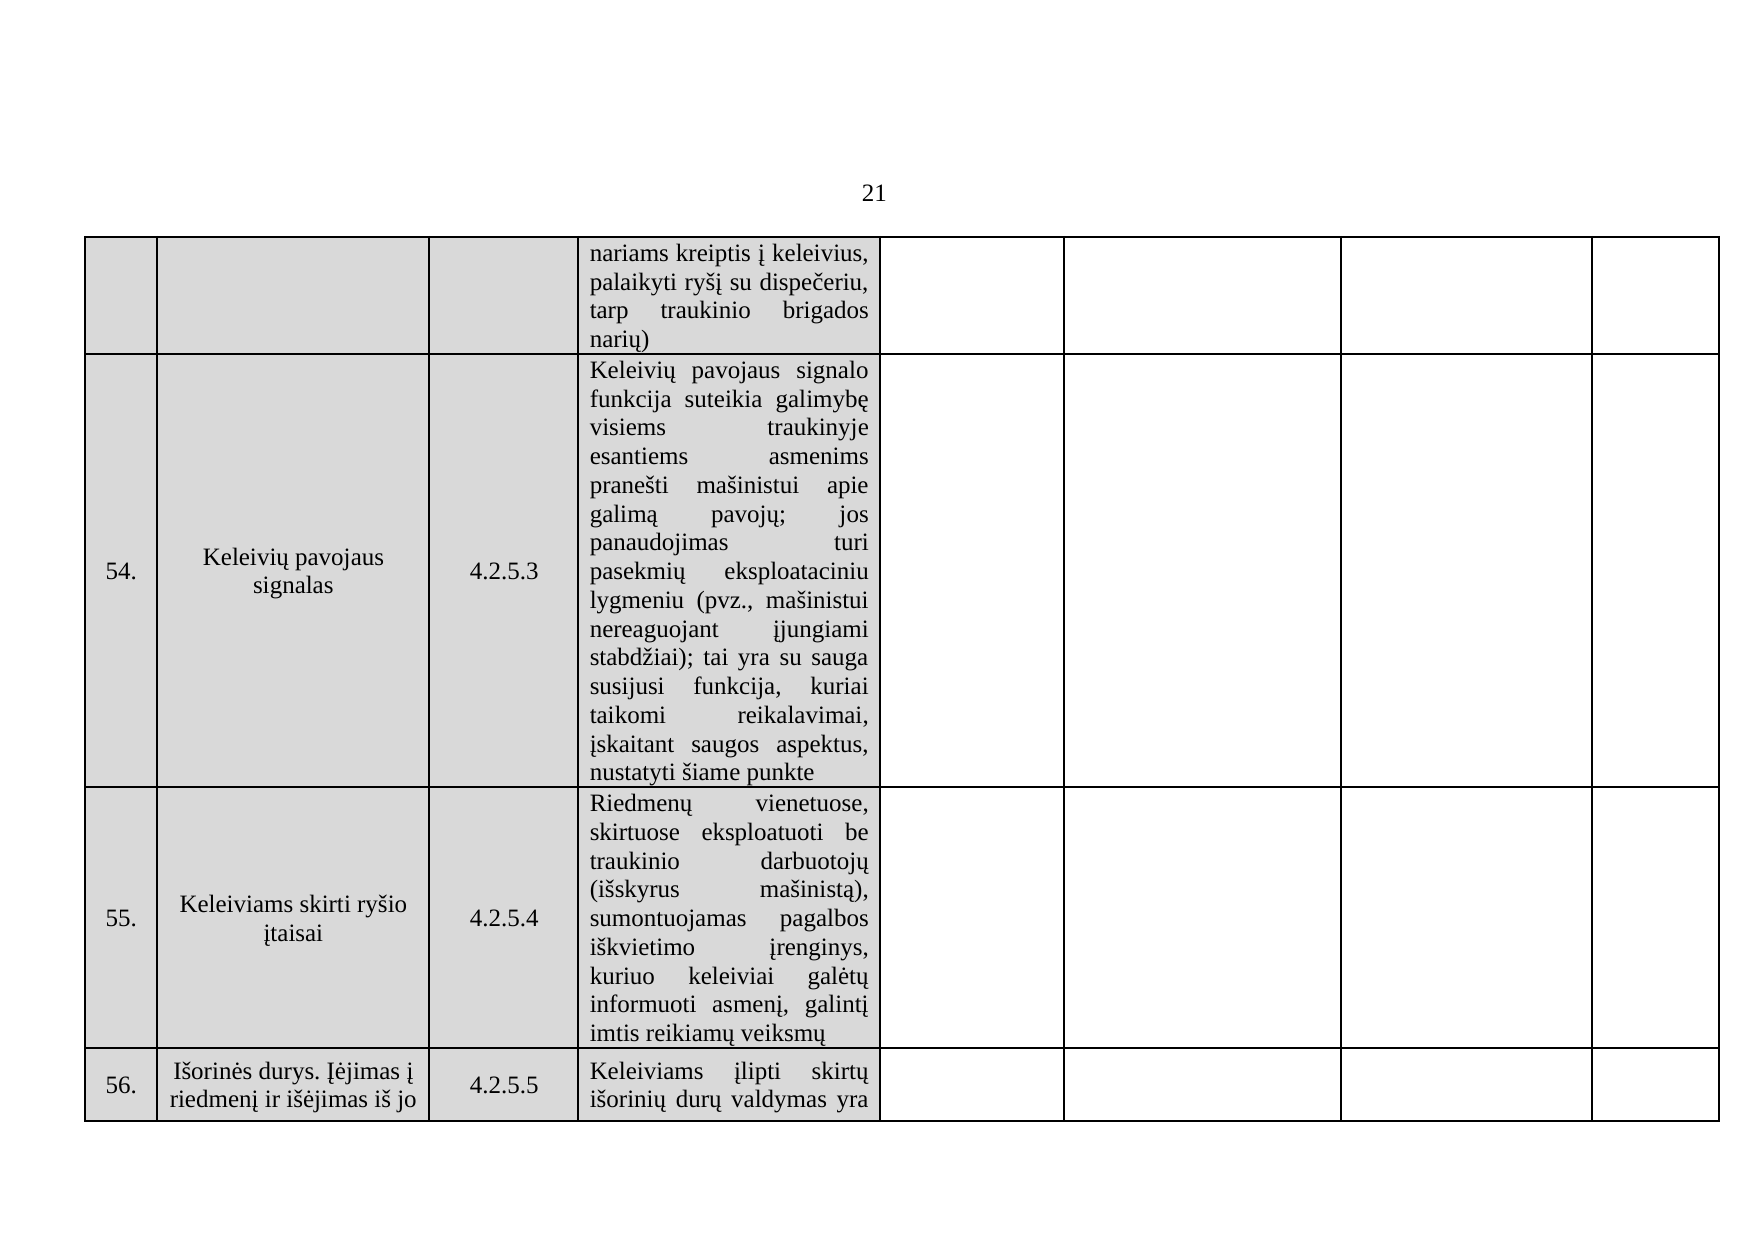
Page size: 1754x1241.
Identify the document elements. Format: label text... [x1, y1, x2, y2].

table_cell 4.2.5.4 [430, 788, 577, 1047]
table_cell [158, 238, 428, 353]
table_cell [86, 238, 156, 353]
table_cell nariams kreiptis į keleivius, palaikyti ryšį su dispečeriu, tarp traukinio brigados narių) [579, 238, 879, 353]
table_cell [881, 238, 1063, 353]
table_cell 54. [86, 355, 156, 786]
table_cell 56. [86, 1049, 156, 1120]
table_cell [881, 788, 1063, 1047]
table_cell [881, 1049, 1063, 1120]
table_cell [430, 238, 577, 353]
table_cell [881, 355, 1063, 786]
table_cell [1342, 355, 1591, 786]
table_cell Keleivių pavojaus signalas [158, 355, 428, 786]
table_cell Keleiviams įlipti skirtų išorinių durų valdymas yra [579, 1049, 879, 1120]
table_cell 55. [86, 788, 156, 1047]
table_cell [1593, 238, 1718, 353]
table_cell [1065, 355, 1340, 786]
table_cell 4.2.5.3 [430, 355, 577, 786]
table_cell 4.2.5.5 [430, 1049, 577, 1120]
table_cell Keleiviams skirti ryšio įtaisai [158, 788, 428, 1047]
table_cell [1593, 1049, 1718, 1120]
table_cell [1065, 238, 1340, 353]
table_cell [1342, 1049, 1591, 1120]
table_cell [1342, 788, 1591, 1047]
table_cell [1065, 1049, 1340, 1120]
table_cell Keleivių pavojaus signalo funkcija suteikia galimybę visiems traukinyje esantiems asmenims pranešti mašinistui apie galimą pavojų; jos panaudojimas turi pasekmių eksploataciniu lygmeniu (pvz., mašinistui nereaguojant įjungiami stabdžiai); tai yra su sauga susijusi funkcija, kuriai taikomi reikalavimai, įskaitant saugos aspektus, nustatyti šiame punkte [579, 355, 879, 786]
table_cell [1342, 238, 1591, 353]
table_cell Riedmenų vienetuose, skirtuose eksploatuoti be traukinio darbuotojų (išskyrus mašinistą), sumontuojamas pagalbos iškvietimo įrenginys, kuriuo keleiviai galėtų informuoti asmenį, galintį imtis reikiamų veiksmų [579, 788, 879, 1047]
table_cell Išorinės durys. Įėjimas į riedmenį ir išėjimas iš jo [158, 1049, 428, 1120]
table_cell [1593, 355, 1718, 786]
table_cell [1593, 788, 1718, 1047]
table_cell [1065, 788, 1340, 1047]
